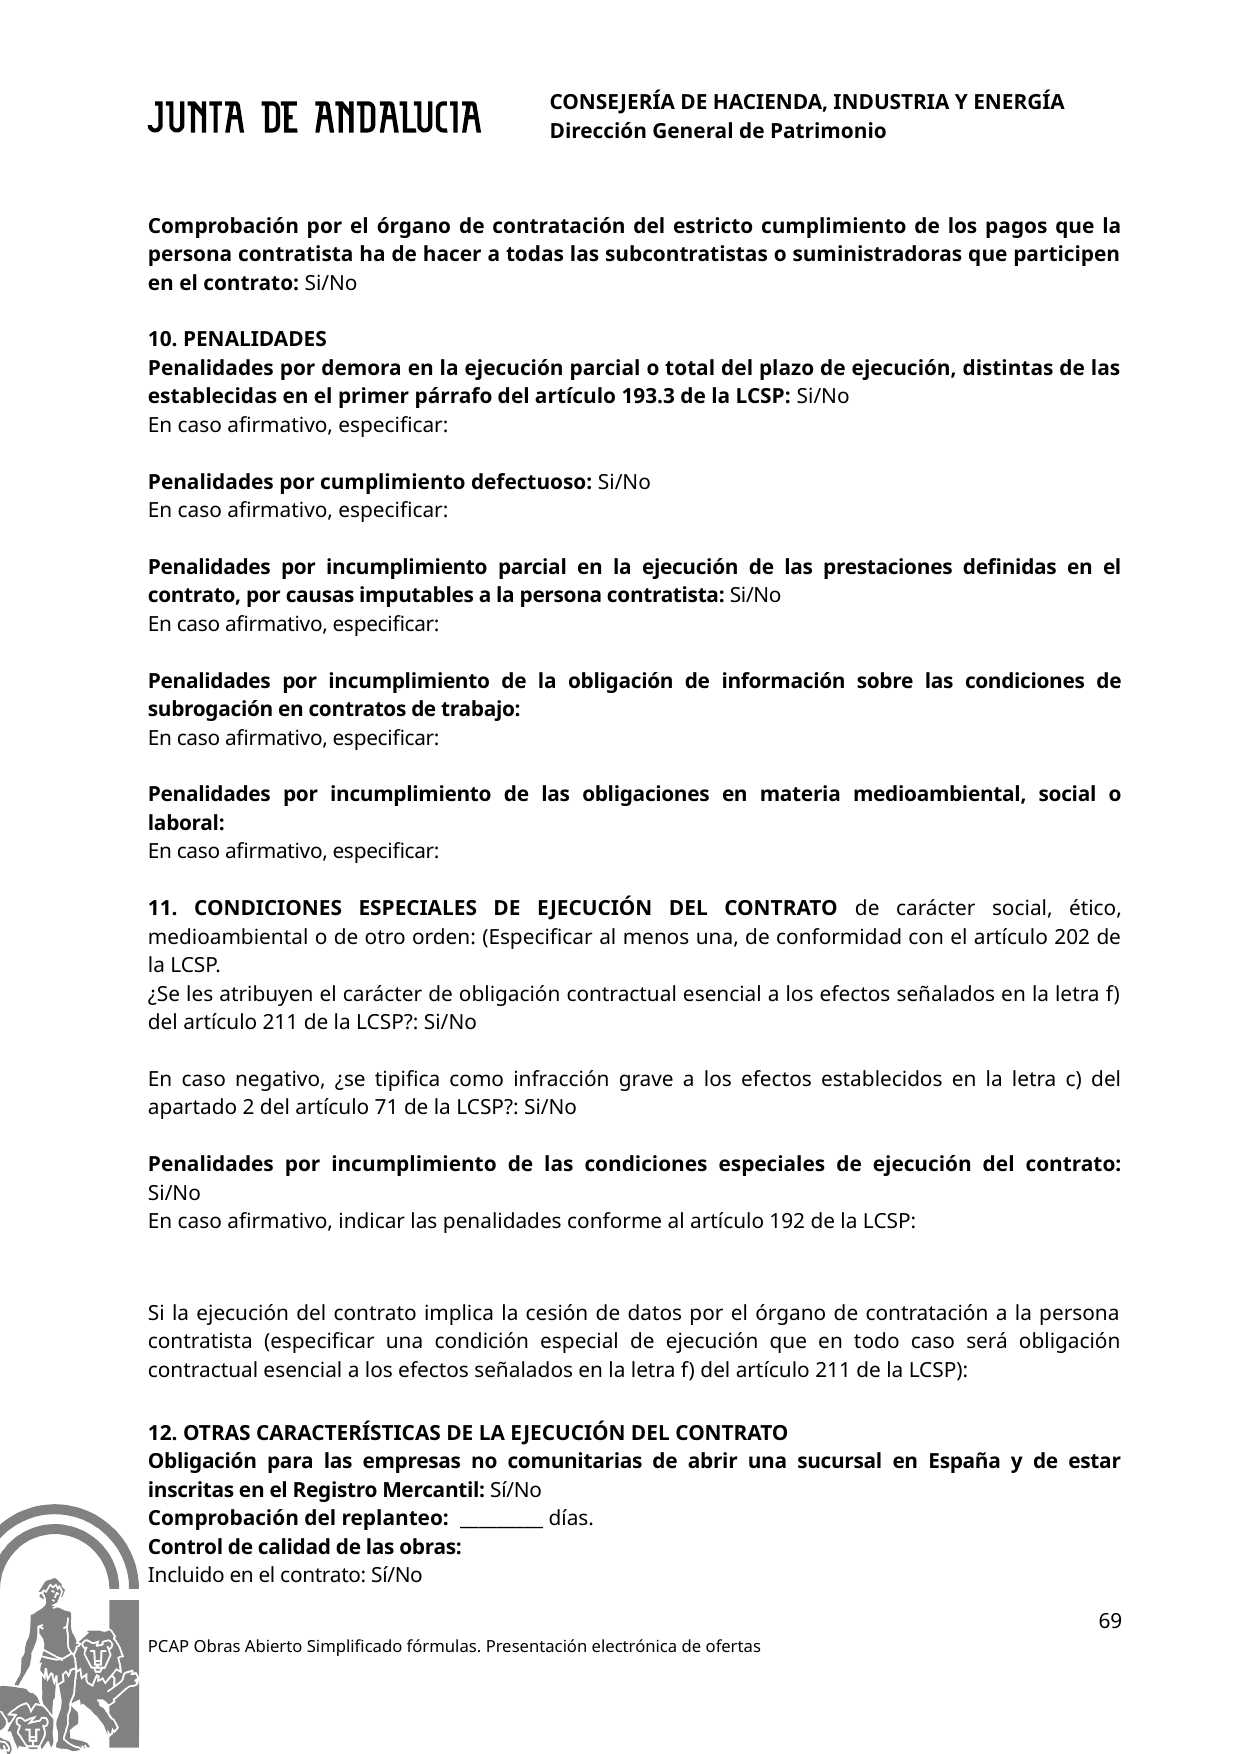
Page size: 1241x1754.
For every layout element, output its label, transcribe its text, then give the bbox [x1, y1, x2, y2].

text Penalidades por incumplimiento de la obligación de información sobre las condiciones de subrogación en contratos de trabajo: [148, 666, 1122, 723]
text En caso afirmativo, especificar: [148, 609, 1122, 637]
text Penalidades por incumplimiento de las condiciones especiales de ejecución del contrato: Si/No [148, 1149, 1122, 1206]
text Penalidades por incumplimiento de las obligaciones en materia medioambiental, social o laboral: [148, 779, 1122, 836]
text En caso afirmativo, especificar: [148, 723, 1122, 751]
text Penalidades por cumplimiento defectuoso: Si/No [148, 467, 1122, 495]
text 12. OTRAS CARACTERÍSTICAS DE LA EJECUCIÓN DEL CONTRATO [148, 1418, 1122, 1446]
text En caso afirmativo, especificar: [148, 836, 1122, 865]
text Si la ejecución del contrato implica la cesión de datos por el órgano de contratación a la persona contratista (especificar una condición especial de ejecución que en todo caso será obligación contractual esencial a los efectos señalados en la letra f) del artículo 211 de la LCSP): [148, 1298, 1122, 1383]
text Incluido en el contrato: Sí/No [148, 1560, 1122, 1589]
text ¿Se les atribuyen el carácter de obligación contractual esencial a los efectos señalados en la letra f) del artículo 211 de la LCSP?: Si/No [148, 979, 1122, 1036]
text Control de calidad de las obras: [148, 1532, 1122, 1560]
text 11. CONDICIONES ESPECIALES DE EJECUCIÓN DEL CONTRATO de carácter social, ético, medioambiental o de otro orden: (Especificar al menos una, de conformidad con el artículo 202 de la LCSP. [148, 893, 1122, 979]
text En caso afirmativo, especificar: [148, 495, 1122, 524]
text En caso negativo, ¿se tipifica como infracción grave a los efectos establecidos en la letra c) del apartado 2 del artículo 71 de la LCSP?: Si/No [148, 1064, 1122, 1121]
text Penalidades por demora en la ejecución parcial o total del plazo de ejecución, distintas de las establecidas en el primer párrafo del artículo 193.3 de la LCSP: Si/No [148, 353, 1122, 410]
text Comprobación por el órgano de contratación del estricto cumplimiento de los pagos que la persona contratista ha de hacer a todas las subcontratistas o suministradoras que participen en el contrato: Si/No [148, 211, 1122, 296]
text Comprobación del replanteo: _________ días. [148, 1503, 1122, 1532]
text En caso afirmativo, especificar: [148, 410, 1122, 438]
text Obligación para las empresas no comunitarias de abrir una sucursal en España y de estar inscritas en el Registro Mercantil: Sí/No [148, 1446, 1122, 1503]
text En caso afirmativo, indicar las penalidades conforme al artículo 192 de la LCSP: [148, 1206, 1122, 1234]
text Penalidades por incumplimiento parcial en la ejecución de las prestaciones definidas en el contrato, por causas imputables a la persona contratista: Si/No [148, 552, 1122, 609]
text 10. PENALIDADES [148, 324, 1122, 353]
